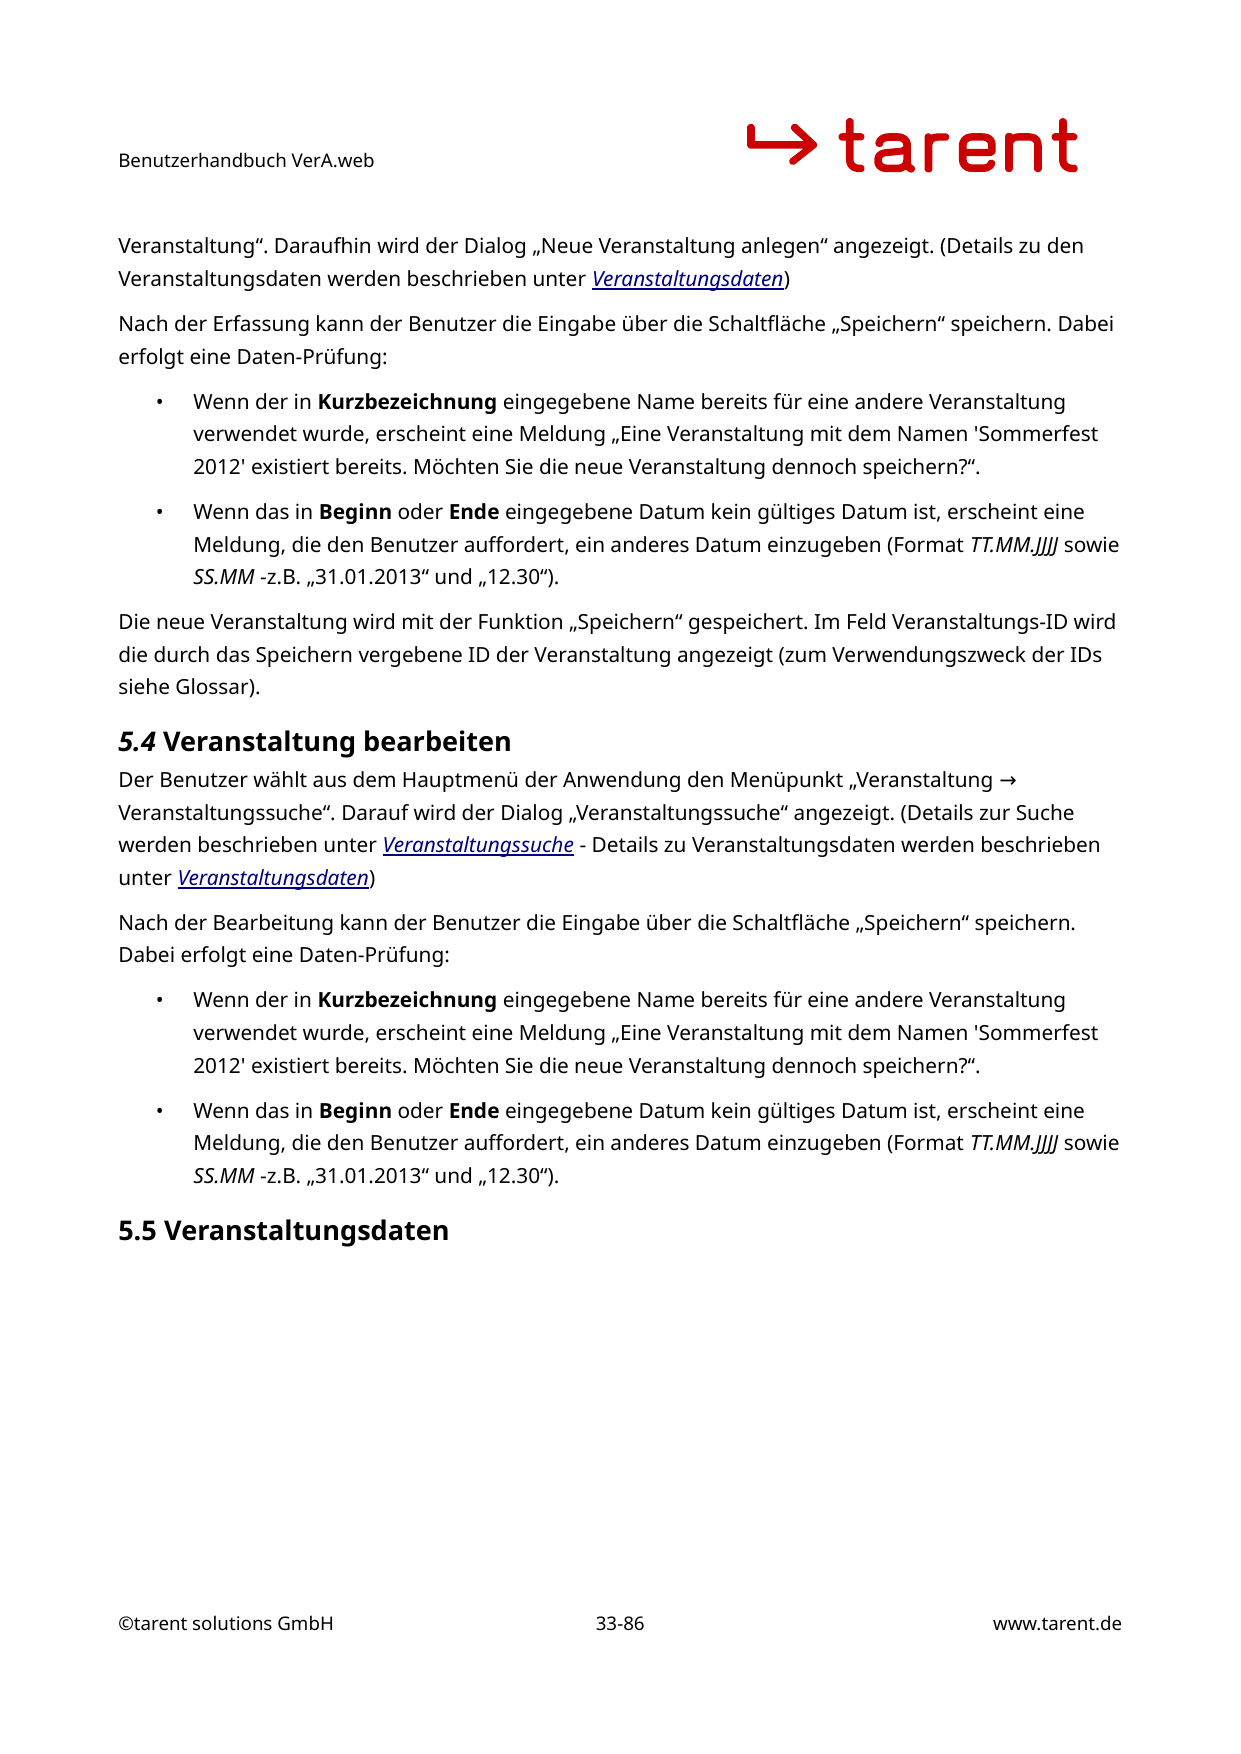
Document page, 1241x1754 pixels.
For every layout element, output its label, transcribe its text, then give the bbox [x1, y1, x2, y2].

text Die neue Veranstaltung wird mit der Funktion „Speichern“ gespeichert. Im Feld Veranstaltungs-ID wird die durch das Speichern vergebene ID der Veranstaltung angezeigt (zum Verwendungszweck der IDs siehe Glossar). [118, 607, 1122, 701]
subtitle Veranstaltung bearbeiten [118, 723, 1122, 760]
text Veranstaltung“. Daraufhin wird der Dialog „Neue Veranstaltung anlegen“ angezeigt. (Details zu den Veranstaltungsdaten werden beschrieben unter Veranstaltungsdaten) [118, 232, 1122, 293]
text Nach der Erfassung kann der Benutzer die Eingabe über die Schaltfläche „Speichern“ speichern. Dabei erfolgt eine Daten-Prüfung: [118, 309, 1122, 370]
list Wenn der in Kurzbezeichnung eingegebene Name bereits für eine andere Veranstaltung verwendet wurde, erscheint eine Meldung „Eine Veranstaltung mit dem Namen 'Sommerfest 2012' existiert bereits. Möchten Sie die neue Veranstaltung dennoch speichern?“. [156, 986, 1122, 1079]
list Wenn das in Beginn oder Ende eingegebene Datum kein gültiges Datum ist, erscheint eine Meldung, die den Benutzer auffordert, ein anderes Datum einzugeben (Format TT.MM.JJJJ sowie SS.MM -z.B. „31.01.2013“ und „12.30“). [156, 497, 1122, 591]
text Der Benutzer wählt aus dem Hauptmenü der Anwendung den Menüpunkt „Veranstaltung → Veranstaltungssuche“. Darauf wird der Dialog „Veranstaltungssuche“ angezeigt. (Details zur Suche werden beschrieben unter Veranstaltungssuche - Details zu Veranstaltungsdaten werden beschrieben unter Veranstaltungsdaten) [118, 765, 1122, 891]
subtitle Veranstaltungsdaten [118, 1211, 1122, 1248]
text Nach der Bearbeitung kann der Benutzer die Eingabe über die Schaltfläche „Speichern“ speichern. Dabei erfolgt eine Daten-Prüfung: [118, 908, 1122, 969]
list Wenn das in Beginn oder Ende eingegebene Datum kein gültiges Datum ist, erscheint eine Meldung, die den Benutzer auffordert, ein anderes Datum einzugeben (Format TT.MM.JJJJ sowie SS.MM -z.B. „31.01.2013“ und „12.30“). [156, 1096, 1122, 1189]
list Wenn der in Kurzbezeichnung eingegebene Name bereits für eine andere Veranstaltung verwendet wurde, erscheint eine Meldung „Eine Veranstaltung mit dem Namen 'Sommerfest 2012' existiert bereits. Möchten Sie die neue Veranstaltung dennoch speichern?“. [156, 387, 1122, 481]
